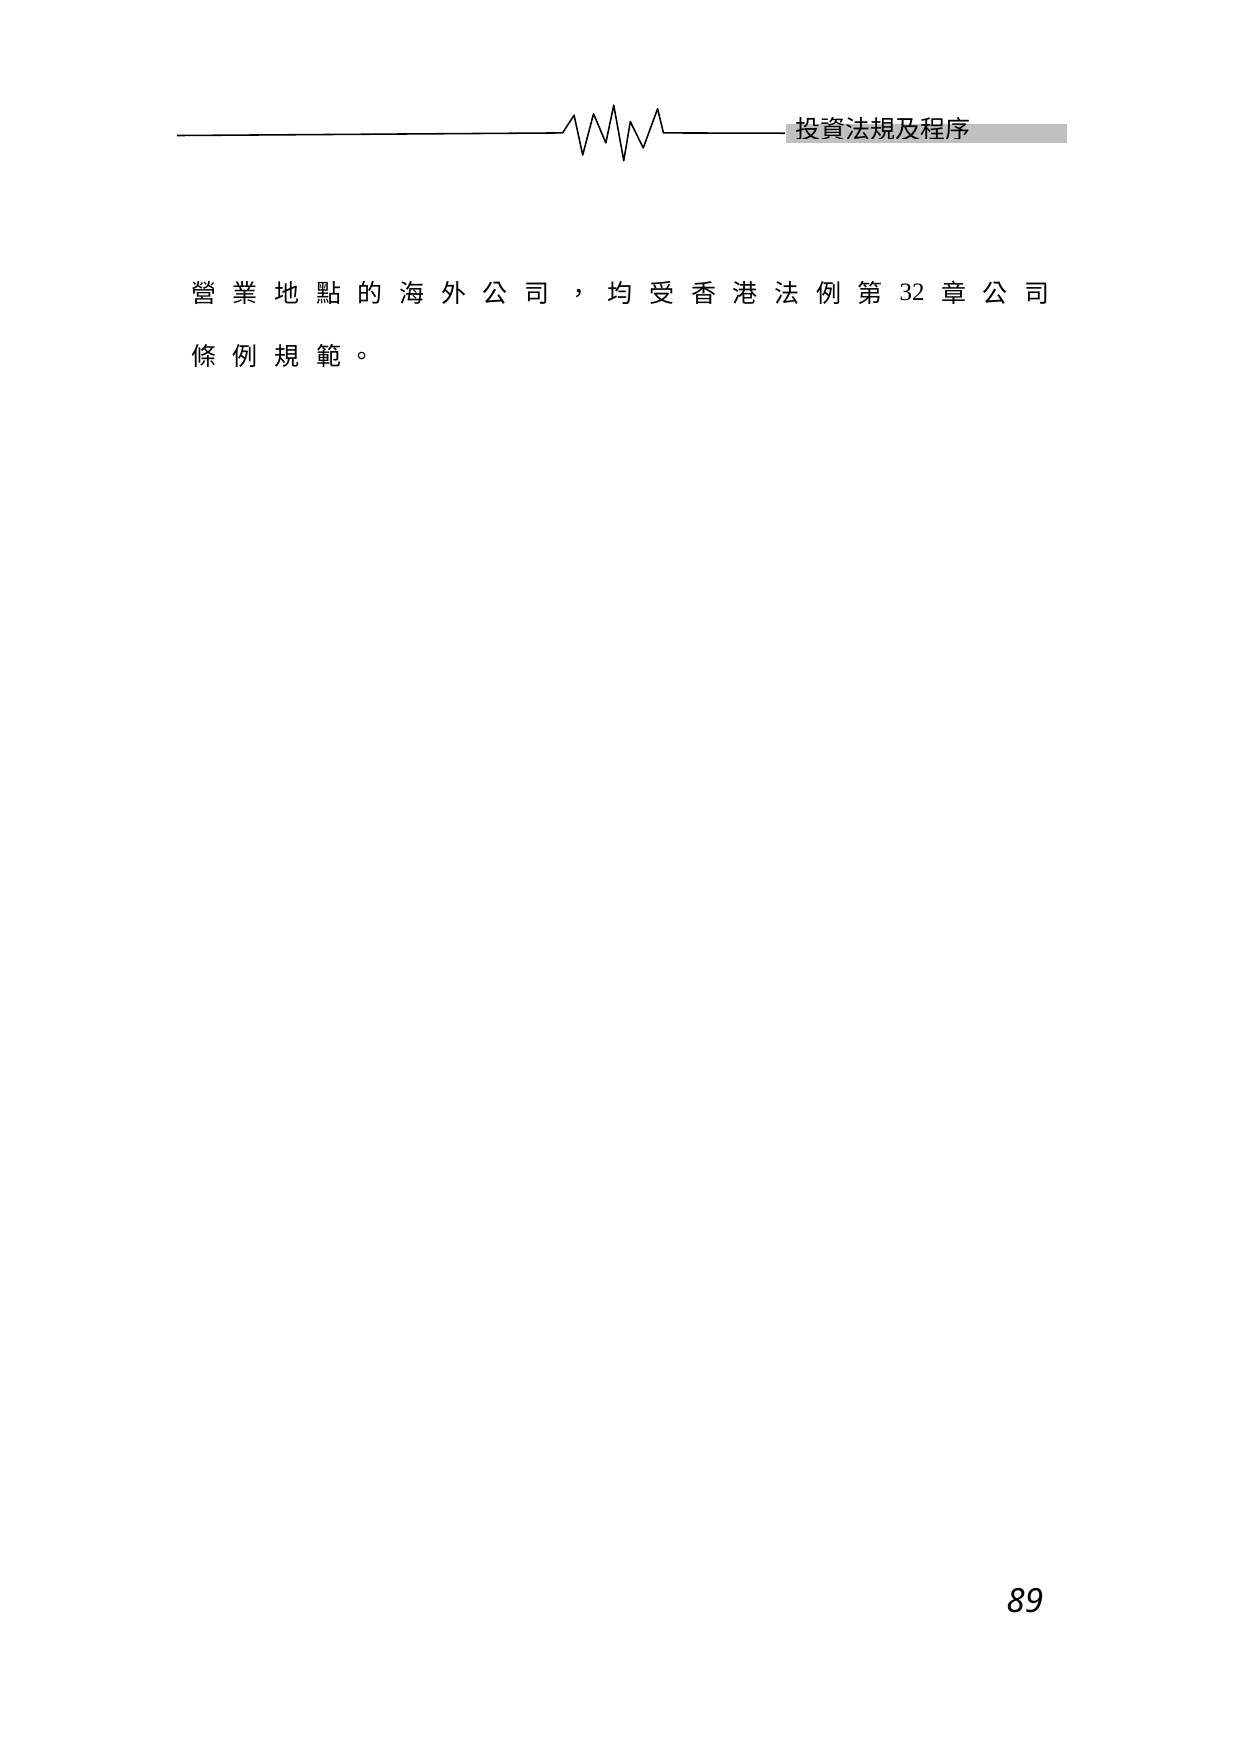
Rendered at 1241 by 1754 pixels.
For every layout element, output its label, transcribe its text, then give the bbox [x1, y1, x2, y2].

text 營業地點的海外公司，均受香港法例第32章公司條例規範。 [183, 250, 1058, 375]
